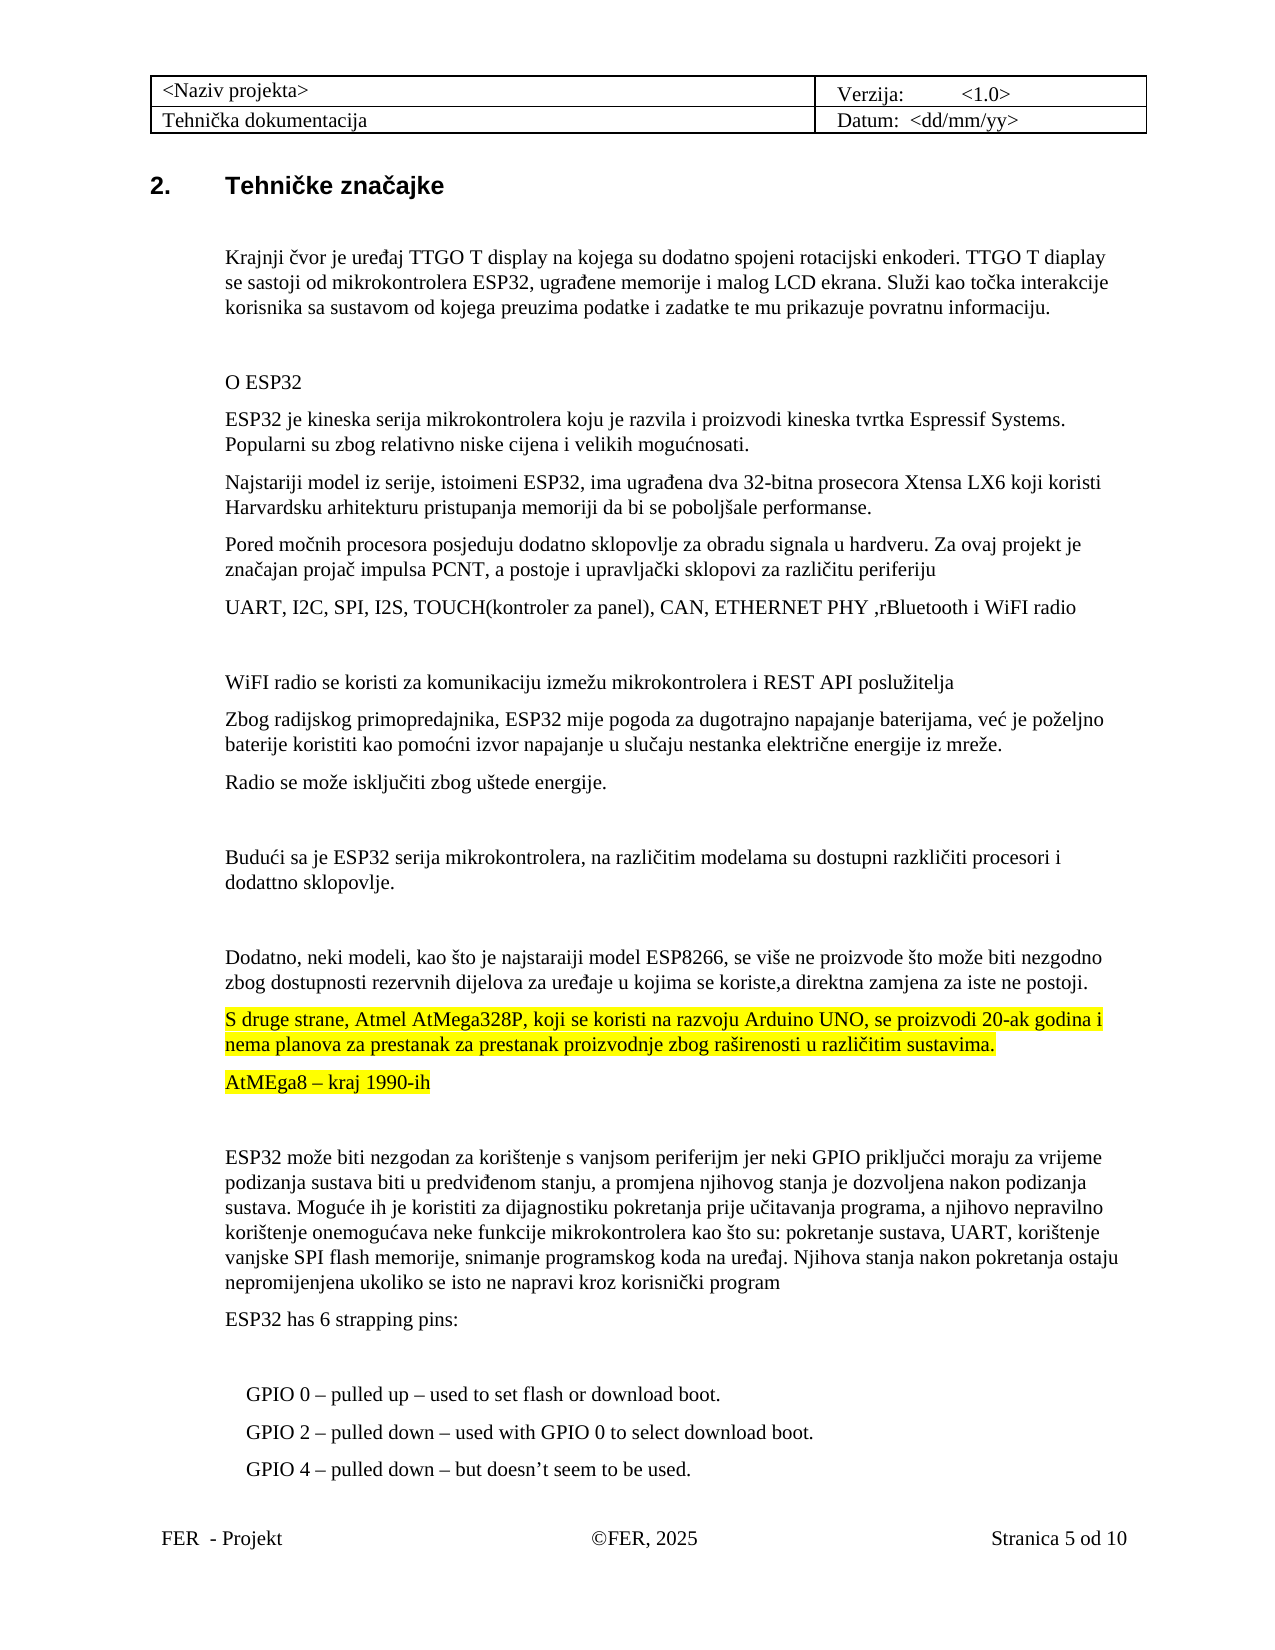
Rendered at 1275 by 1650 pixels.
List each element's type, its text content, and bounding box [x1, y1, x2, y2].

text Krajnji čvor je uređaj TTGO T display na kojega su dodatno spojeni rotacijski enkoderi. TTGO T diaplay se sastoji od mikrokontrolera ESP32, ugrađene memorije i malog LCD ekrana. Služi kao točka interakcije korisnika sa sustavom od kojega preuzima podatke i zadatke te mu prikazuje povratnu informaciju. [225, 244, 1125, 319]
subtitle Tehničke značajke [150, 171, 1125, 200]
text Radio se može isključiti zbog uštede energije. [225, 769, 1125, 794]
text GPIO 4 – pulled down – but doesn’t seem to be used. [225, 1456, 1125, 1481]
text S druge strane, Atmel AtMega328P, koji se koristi na razvoju Arduino UNO, se proizvodi 20-ak godina i nema planova za prestanak za prestanak proizvodnje zbog raširenosti u različitim sustavima. [225, 1006, 1125, 1056]
text Dodatno, neki modeli, kao što je najstaraiji model ESP8266, se više ne proizvode što može biti nezgodno zbog dostupnosti rezervnih dijelova za uređaje u kojima se koriste,a direktna zamjena za iste ne postoji. [225, 944, 1125, 994]
text ESP32 je kineska serija mikrokontrolera koju je razvila i proizvodi kineska tvrtka Espressif Systems. Popularni su zbog relativno niske cijena i velikih mogućnosati. [225, 406, 1125, 456]
text Pored močnih procesora posjeduju dodatno sklopovlje za obradu signala u hardveru. Za ovaj projekt je značajan projač impulsa PCNT, a postoje i upravljački sklopovi za različitu periferiju [225, 531, 1125, 581]
text Najstariji model iz serije, istoimeni ESP32, ima ugrađena dva 32-bitna prosecora Xtensa LX6 koji koristi Harvardsku arhitekturu pristupanja memoriji da bi se poboljšale performanse. [225, 469, 1125, 519]
text GPIO 2 – pulled down – used with GPIO 0 to select download boot. [225, 1419, 1125, 1444]
text ESP32 has 6 strapping pins: [225, 1306, 1125, 1331]
text Budući sa je ESP32 serija mikrokontrolera, na različitim modelama su dostupni razkličiti procesori i dodattno sklopovlje. [225, 844, 1125, 894]
text UART, I2C, SPI, I2S, TOUCH(kontroler za panel), CAN, ETHERNET PHY ,rBluetooth i WiFI radio [225, 594, 1125, 619]
text AtMEga8 – kraj 1990-ih [225, 1069, 1125, 1094]
text WiFI radio se koristi za komunikaciju izmežu mikrokontrolera i REST API poslužitelja [225, 669, 1125, 694]
text Zbog radijskog primopredajnika, ESP32 mije pogoda za dugotrajno napajanje baterijama, već je poželjno baterije koristiti kao pomoćni izvor napajanje u slučaju nestanka električne energije iz mreže. [225, 706, 1125, 756]
text O ESP32 [225, 369, 1125, 394]
text ESP32 može biti nezgodan za korištenje s vanjsom periferijm jer neki GPIO priključci moraju za vrijeme podizanja sustava biti u predviđenom stanju, a promjena njihovog stanja je dozvoljena nakon podizanja sustava. Moguće ih je koristiti za dijagnostiku pokretanja prije učitavanja programa, a njihovo nepravilno korištenje onemogućava neke funkcije mikrokontrolera kao što su: pokretanje sustava, UART, korištenje vanjske SPI flash memorije, snimanje programskog koda na uređaj. Njihova stanja nakon pokretanja ostaju nepromijenjena ukoliko se isto ne napravi kroz korisnički program [225, 1144, 1125, 1294]
text GPIO 0 – pulled up – used to set flash or download boot. [225, 1381, 1125, 1406]
